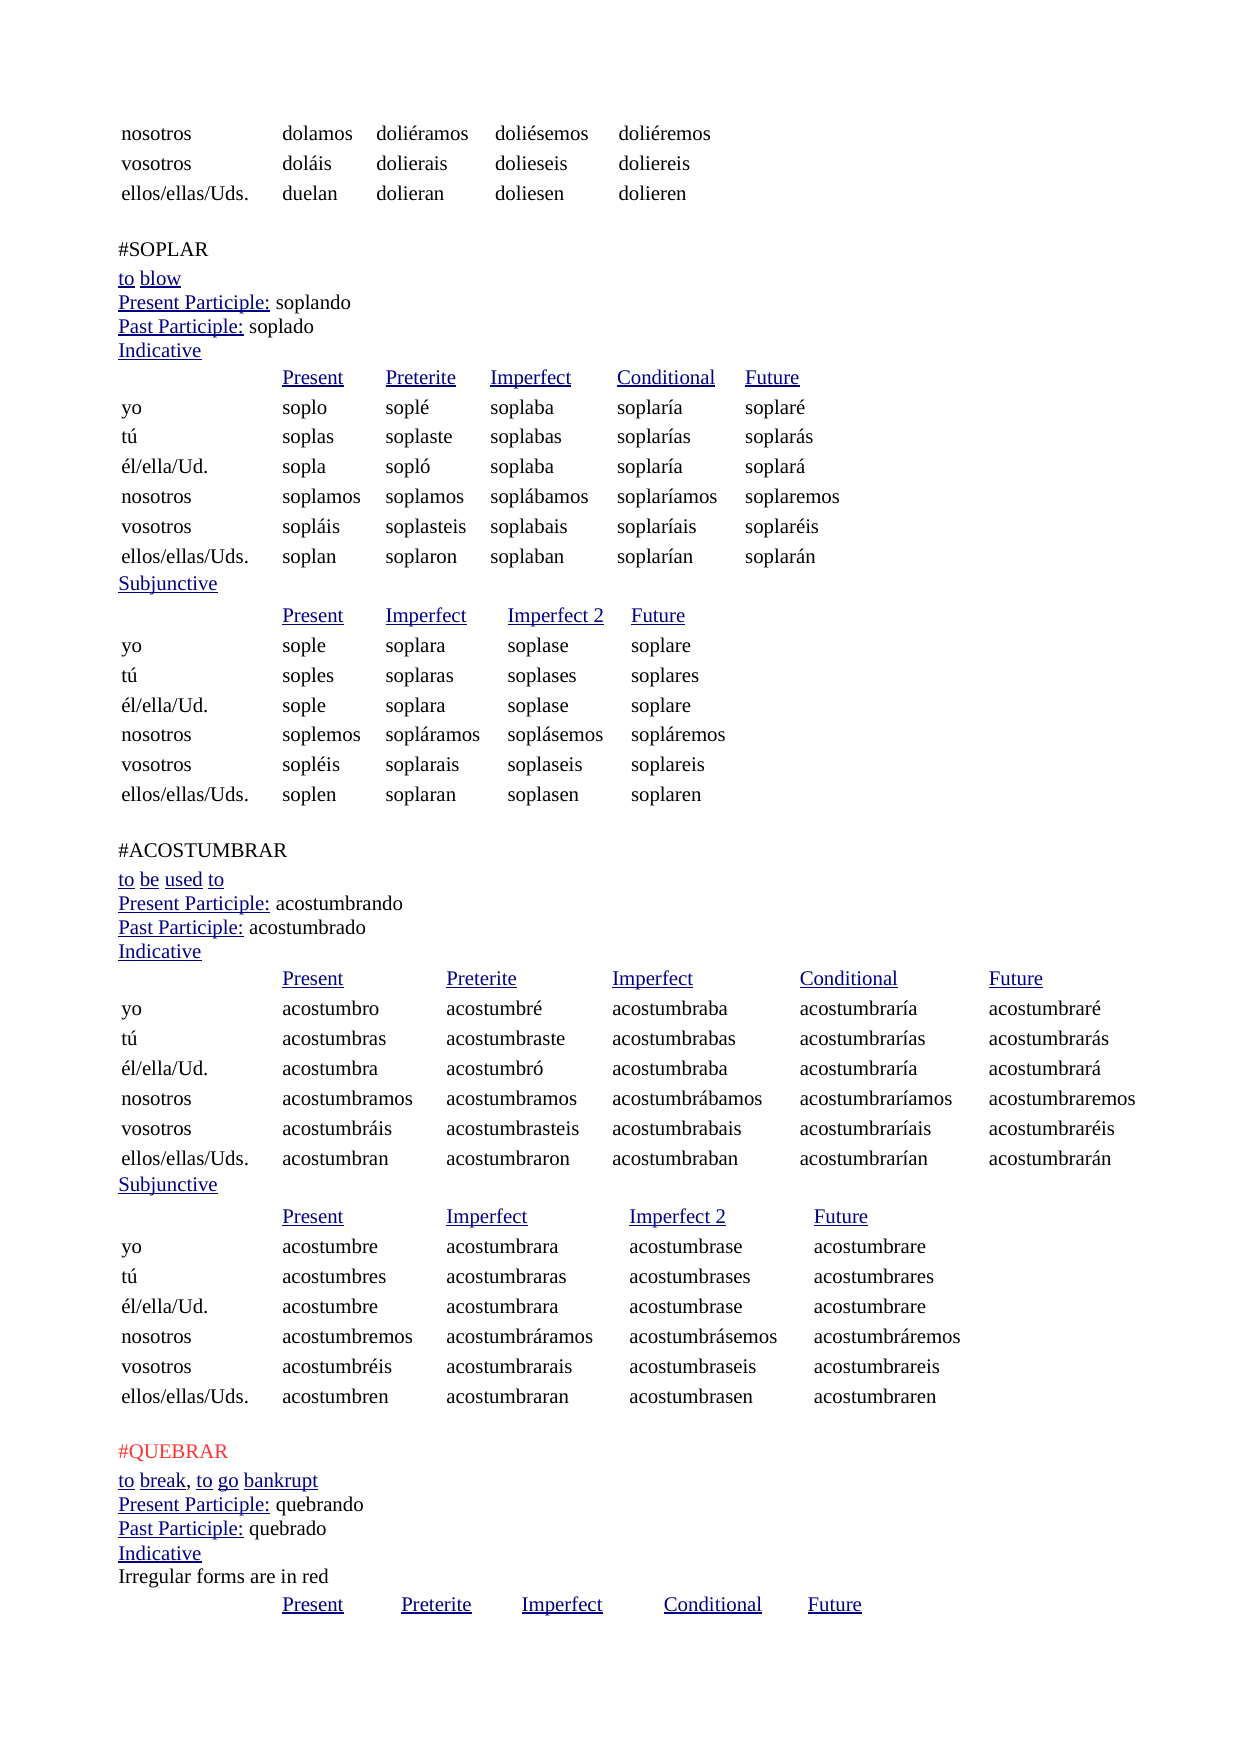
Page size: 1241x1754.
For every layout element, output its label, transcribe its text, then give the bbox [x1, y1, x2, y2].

table_cell soplara [383, 630, 504, 660]
table_cell acostumbráramos [443, 1321, 626, 1351]
table_cell acostumbró [443, 1053, 609, 1083]
table_cell acostumbraríais [797, 1113, 986, 1142]
table_cell acostumbrase [626, 1231, 811, 1261]
table_cell sopló [383, 451, 487, 481]
table_cell ellos/ellas/Uds. [118, 779, 279, 809]
text Past Participle: soplado [118, 314, 1122, 338]
text Indicative [118, 338, 1122, 362]
table_cell soplo [279, 392, 382, 422]
table_header [118, 1201, 279, 1231]
table_cell doliereis [615, 148, 739, 178]
table_cell dolamos [279, 118, 373, 148]
table_cell sopláis [279, 511, 382, 541]
table_cell acostumbrarían [797, 1143, 986, 1172]
table_cell yo [118, 630, 279, 660]
table_cell soplará [742, 451, 869, 481]
table_cell soplaría [614, 392, 742, 422]
text Past Participle: quebrado [118, 1516, 1122, 1540]
text Subjunctive [118, 571, 1122, 595]
table_cell acostumbrare [811, 1291, 998, 1321]
table_cell acostumbraremos [986, 1083, 1173, 1113]
table_cell soplaremos [742, 481, 869, 511]
table_cell acostumbraran [443, 1381, 626, 1411]
table_cell soplásemos [504, 720, 628, 749]
table_header Future [986, 963, 1173, 993]
table_cell él/ella/Ud. [118, 451, 279, 481]
table_cell tú [118, 1023, 279, 1053]
table_header Conditional [797, 963, 986, 993]
table_cell sople [279, 690, 382, 719]
table_cell duelan [279, 178, 373, 208]
table_header [118, 1589, 279, 1618]
table_cell acostumbraba [609, 1053, 797, 1083]
table_cell nosotros [118, 720, 279, 749]
table_cell soplas [279, 422, 382, 451]
table_cell acostumbrabais [609, 1113, 797, 1142]
table_cell sopláramos [383, 720, 504, 749]
table_cell soplaran [383, 779, 504, 809]
table_cell acostumbres [279, 1261, 443, 1291]
table_cell soplaren [628, 779, 754, 809]
table_cell acostumbrara [443, 1231, 626, 1261]
table_cell vosotros [118, 1351, 279, 1381]
table_cell dolierais [373, 148, 492, 178]
table_cell yo [118, 993, 279, 1023]
table_cell soplara [383, 690, 504, 719]
table_cell soplabais [487, 511, 614, 541]
table_cell acostumbraría [797, 993, 986, 1023]
table_cell él/ella/Ud. [118, 1053, 279, 1083]
table_header Preterite [398, 1589, 518, 1618]
text Present Participle: quebrando [118, 1492, 1122, 1516]
table_cell soplare [628, 690, 754, 719]
table_cell acostumbrasteis [443, 1113, 609, 1142]
table_cell soplábamos [487, 481, 614, 511]
table_header Future [628, 600, 754, 630]
table_cell soplaré [742, 392, 869, 422]
table_cell soplasteis [383, 511, 487, 541]
table_cell vosotros [118, 148, 279, 178]
table_cell dolieseis [492, 148, 615, 178]
table_cell tú [118, 422, 279, 451]
table_cell soplase [504, 690, 628, 719]
table_cell acostumbramos [443, 1083, 609, 1113]
table_cell acostumbre [279, 1231, 443, 1261]
table_header Conditional [614, 362, 742, 392]
text to be used to [118, 867, 1122, 891]
table_header Present [279, 600, 382, 630]
table_cell acostumbraban [609, 1143, 797, 1172]
table_cell soplaba [487, 451, 614, 481]
table_cell dolieran [373, 178, 492, 208]
table_cell doliésemos [492, 118, 615, 148]
table_cell tú [118, 660, 279, 689]
table_header Imperfect [487, 362, 614, 392]
table_cell doliéramos [373, 118, 492, 148]
table_cell acostumbraren [811, 1381, 998, 1411]
table_cell soplaras [383, 660, 504, 689]
table_header Present [279, 362, 382, 392]
table_cell soplaríais [614, 511, 742, 541]
table_cell sopláremos [628, 720, 754, 749]
table_cell acostumbraseis [626, 1351, 811, 1381]
table_cell acostumbrarán [986, 1143, 1173, 1172]
table_cell soplé [383, 392, 487, 422]
table_cell soplaron [383, 541, 487, 571]
table_cell soplareis [628, 749, 754, 779]
table_cell vosotros [118, 1113, 279, 1142]
table_cell soplamos [383, 481, 487, 511]
table_cell ellos/ellas/Uds. [118, 541, 279, 571]
table_cell soplaba [487, 392, 614, 422]
table_header Imperfect [443, 1201, 626, 1231]
table_cell soplarían [614, 541, 742, 571]
table_cell acostumbre [279, 1291, 443, 1321]
text to blow [118, 266, 1122, 289]
table_cell doláis [279, 148, 373, 178]
table_cell acostumbráremos [811, 1321, 998, 1351]
table_header Imperfect [609, 963, 797, 993]
text Present Participle: acostumbrando [118, 891, 1122, 915]
table_cell soplares [628, 660, 754, 689]
text Indicative [118, 939, 1122, 963]
table_cell soplarais [383, 749, 504, 779]
table_cell soplare [628, 630, 754, 660]
text Present Participle: soplando [118, 289, 1122, 314]
table_cell nosotros [118, 481, 279, 511]
table_cell él/ella/Ud. [118, 690, 279, 719]
table_cell nosotros [118, 118, 279, 148]
table_cell dolieren [615, 178, 739, 208]
table_cell él/ella/Ud. [118, 1291, 279, 1321]
text #ACOSTUMBRAR [118, 838, 1122, 862]
table_cell acostumbras [279, 1023, 443, 1053]
table_cell acostumbra [279, 1053, 443, 1083]
table_header [118, 963, 279, 993]
table_header Present [279, 1589, 398, 1618]
table_cell acostumbrábamos [609, 1083, 797, 1113]
table_header Imperfect 2 [504, 600, 628, 630]
table_cell doliesen [492, 178, 615, 208]
table_cell acostumbraré [986, 993, 1173, 1023]
table_cell acostumbrasen [626, 1381, 811, 1411]
text to break, to go bankrupt [118, 1468, 1122, 1492]
table_cell ellos/ellas/Uds. [118, 1381, 279, 1411]
table_cell acostumbrare [811, 1231, 998, 1261]
table_cell ellos/ellas/Uds. [118, 178, 279, 208]
table_header Present [279, 1201, 443, 1231]
table_cell sopla [279, 451, 382, 481]
text Subjunctive [118, 1172, 1122, 1196]
table_header Imperfect 2 [626, 1201, 811, 1231]
table_cell acostumbrásemos [626, 1321, 811, 1351]
table_cell acostumbraste [443, 1023, 609, 1053]
table_cell acostumbré [443, 993, 609, 1023]
table_cell acostumbraría [797, 1053, 986, 1083]
table_cell yo [118, 1231, 279, 1261]
table_header Present [279, 963, 443, 993]
table_cell acostumbrase [626, 1291, 811, 1321]
table_header Future [805, 1589, 947, 1618]
table_cell acostumbrareis [811, 1351, 998, 1381]
table_cell soplen [279, 779, 382, 809]
table_cell yo [118, 392, 279, 422]
text #QUEBRAR [118, 1439, 1122, 1463]
text Irregular forms are in red [118, 1564, 1122, 1588]
table_cell soplaban [487, 541, 614, 571]
table_cell soplases [504, 660, 628, 689]
table_header [118, 362, 279, 392]
table_cell soplaríamos [614, 481, 742, 511]
table_cell acostumbraron [443, 1143, 609, 1172]
table_cell soplaste [383, 422, 487, 451]
table_cell ellos/ellas/Uds. [118, 1143, 279, 1172]
table_cell acostumbraríamos [797, 1083, 986, 1113]
table_cell soplemos [279, 720, 382, 749]
table_cell acostumbráis [279, 1113, 443, 1142]
table_cell soplasen [504, 779, 628, 809]
table_cell acostumbrarais [443, 1351, 626, 1381]
table_cell acostumbrara [443, 1291, 626, 1321]
table_cell sopléis [279, 749, 382, 779]
table_cell tú [118, 1261, 279, 1291]
table_cell soplarás [742, 422, 869, 451]
table_cell soplan [279, 541, 382, 571]
table_cell nosotros [118, 1083, 279, 1113]
table_cell soples [279, 660, 382, 689]
table_cell acostumbrará [986, 1053, 1173, 1083]
table_cell nosotros [118, 1321, 279, 1351]
table_cell soplamos [279, 481, 382, 511]
table_cell vosotros [118, 511, 279, 541]
table_header Imperfect [519, 1589, 661, 1618]
table_header Future [742, 362, 869, 392]
table_cell acostumbrarás [986, 1023, 1173, 1053]
table_cell doliéremos [615, 118, 739, 148]
table_cell acostumbraréis [986, 1113, 1173, 1142]
table_cell acostumbren [279, 1381, 443, 1411]
table_cell acostumbramos [279, 1083, 443, 1113]
table_cell vosotros [118, 749, 279, 779]
text Past Participle: acostumbrado [118, 915, 1122, 939]
table_cell acostumbrases [626, 1261, 811, 1291]
table_cell acostumbran [279, 1143, 443, 1172]
text Indicative [118, 1540, 1122, 1564]
table_cell soplase [504, 630, 628, 660]
table_cell soplaría [614, 451, 742, 481]
table_header Preterite [383, 362, 487, 392]
table_cell acostumbrabas [609, 1023, 797, 1053]
text #SOPLAR [118, 237, 1122, 261]
table_cell soplaseis [504, 749, 628, 779]
table_cell acostumbro [279, 993, 443, 1023]
table_cell acostumbremos [279, 1321, 443, 1351]
table_cell soplabas [487, 422, 614, 451]
table_header Preterite [443, 963, 609, 993]
table_cell acostumbraras [443, 1261, 626, 1291]
table_cell acostumbréis [279, 1351, 443, 1381]
table_cell acostumbrarías [797, 1023, 986, 1053]
table_cell soplarías [614, 422, 742, 451]
table_cell soplaréis [742, 511, 869, 541]
table_header Future [811, 1201, 998, 1231]
table_header Conditional [661, 1589, 804, 1618]
table_cell acostumbraba [609, 993, 797, 1023]
table_cell sople [279, 630, 382, 660]
table_cell acostumbrares [811, 1261, 998, 1291]
table_cell soplarán [742, 541, 869, 571]
table_header [118, 600, 279, 630]
table_header Imperfect [383, 600, 504, 630]
